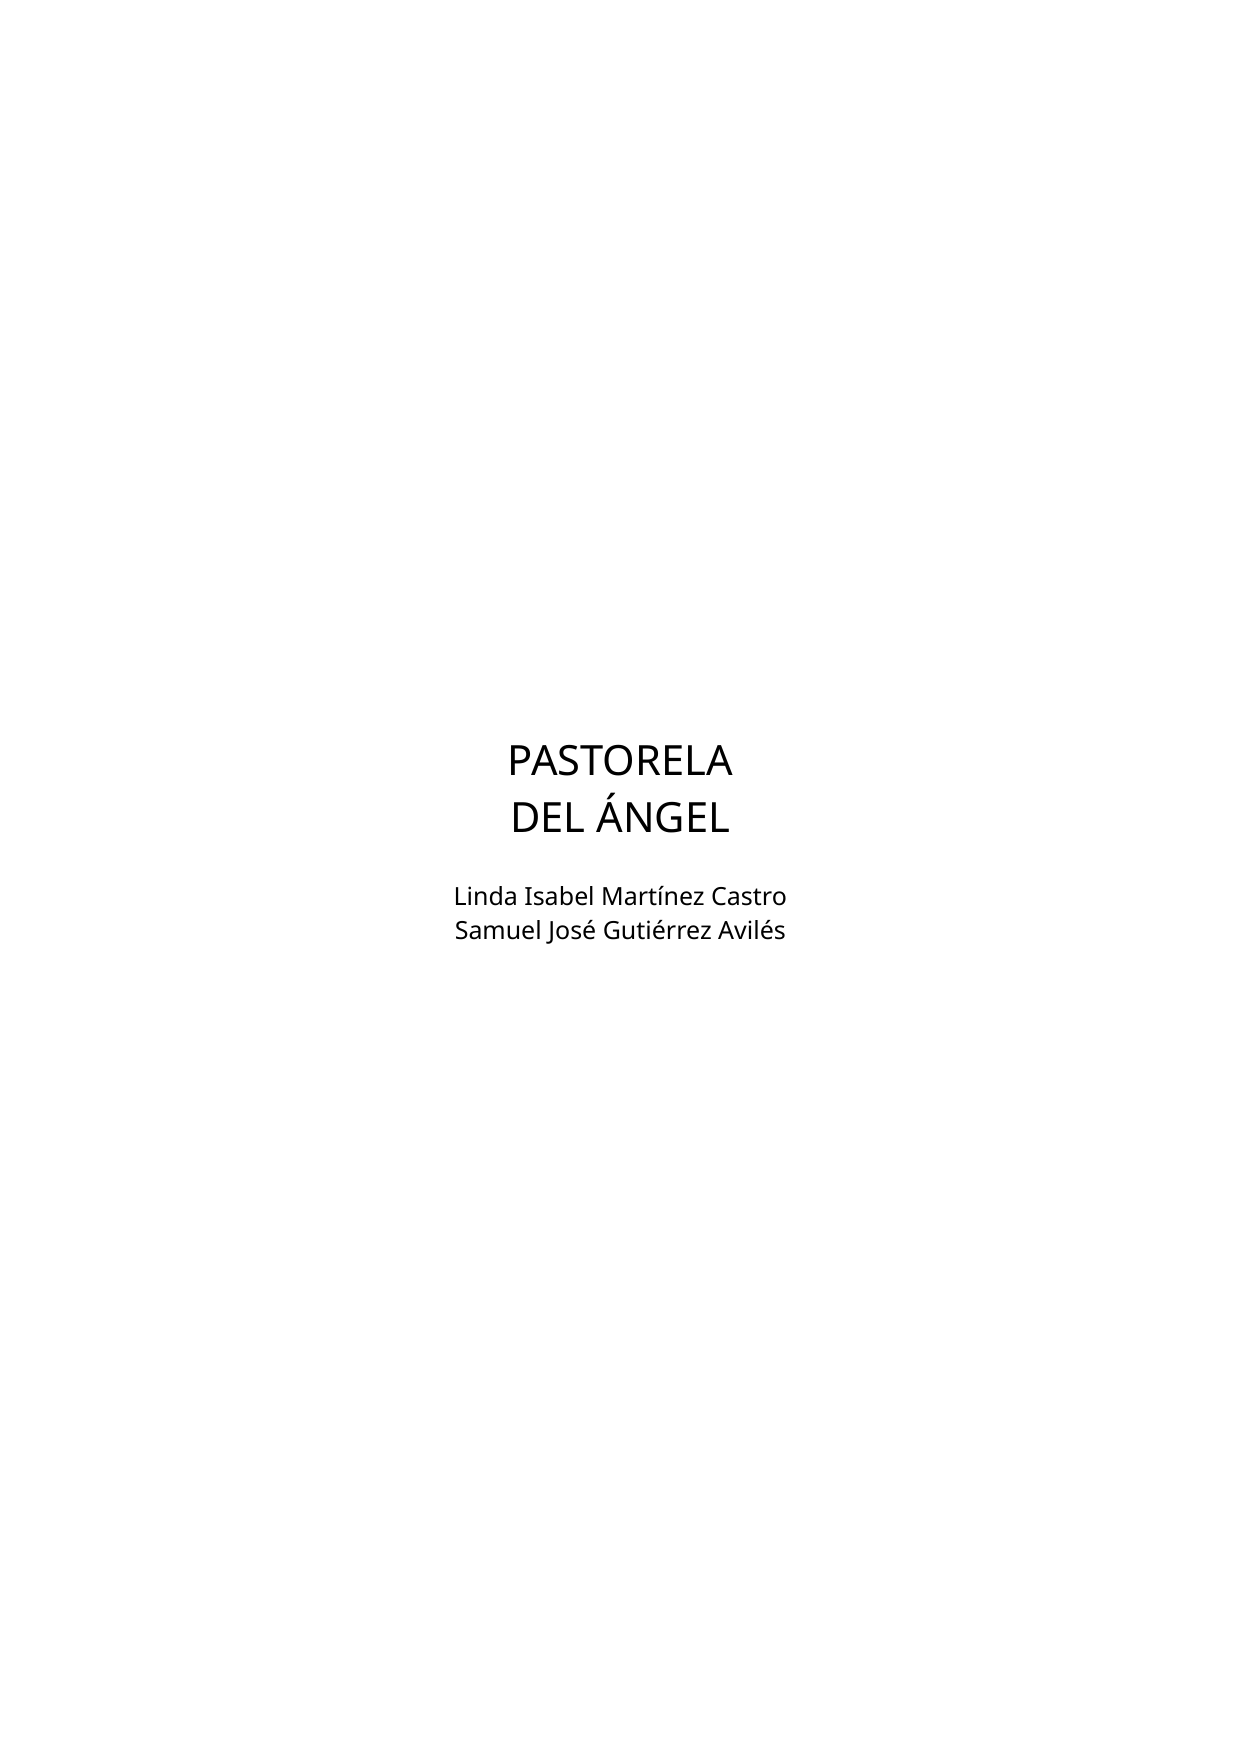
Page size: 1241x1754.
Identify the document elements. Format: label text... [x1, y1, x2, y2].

text DEL ÁNGEL [118, 788, 1122, 845]
text Linda Isabel Martínez Castro [118, 879, 1122, 913]
text PASTORELA [118, 731, 1122, 788]
text Samuel José Gutiérrez Avilés [118, 913, 1122, 947]
